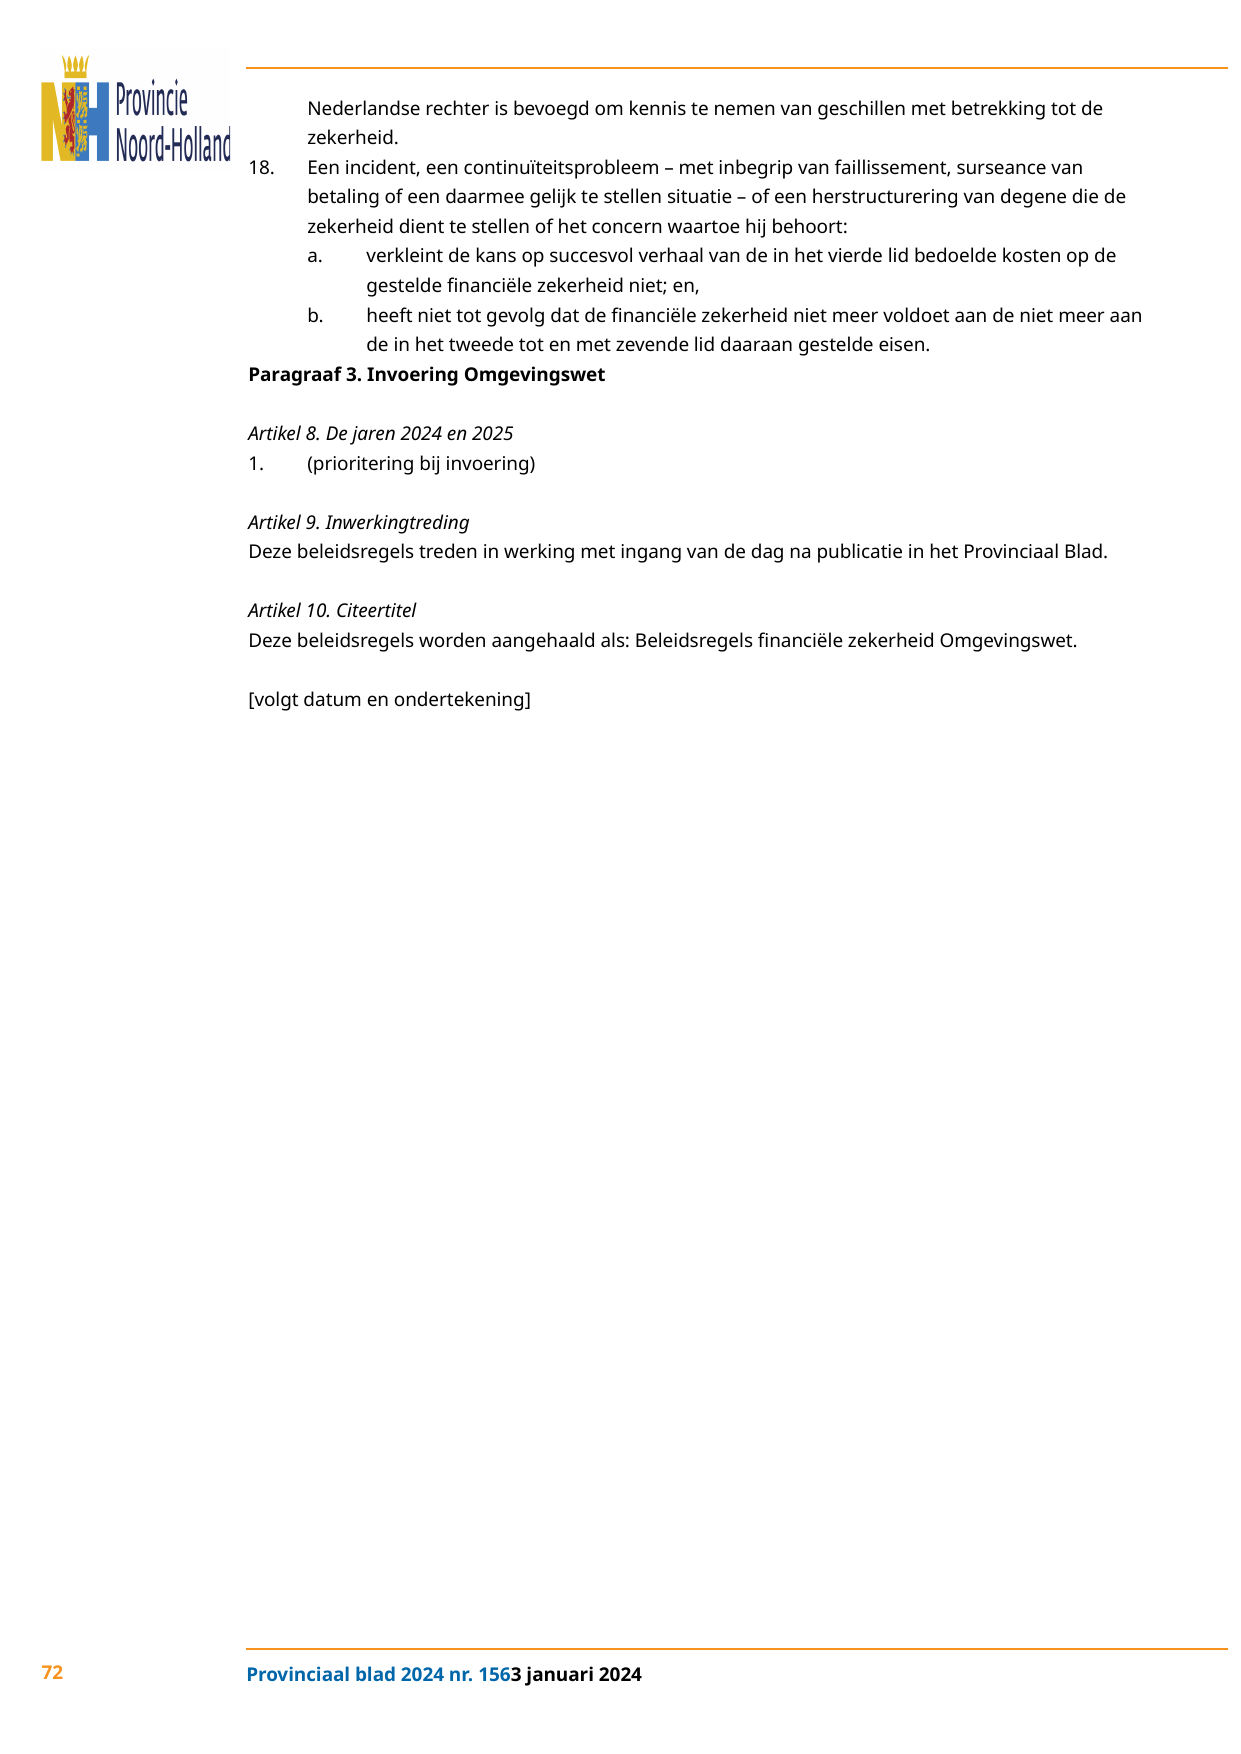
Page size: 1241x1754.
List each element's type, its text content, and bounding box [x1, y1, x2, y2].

text Deze beleidsregels worden aangehaald als: Beleidsregels financiële zekerheid Omgevingswet. [248, 627, 1152, 653]
list Een incident, een continuïteitsprobleem – met inbegrip van faillissement, surseance van betaling of een daarmee gelijk te stellen situatie – of een herstructurering van degene die de zekerheid dient te stellen of het concern waartoe hij behoort: [248, 154, 1152, 239]
text Deze beleidsregels treden in werking met ingang van de dag na publicatie in het Provinciaal Blad. [248, 538, 1152, 564]
text [volgt datum en ondertekening] [248, 686, 1152, 712]
text Paragraaf 3. Invoering Omgevingswet [248, 361, 1152, 387]
list verkleint de kans op succesvol verhaal van de in het vierde lid bedoelde kosten op de gestelde financiële zekerheid niet; en, [307, 243, 1152, 298]
list heeft niet tot gevolg dat de financiële zekerheid niet meer voldoet aan de niet meer aan de in het tweede tot en met zevende lid daaraan gestelde eisen. [307, 302, 1152, 357]
text Artikel 10. Citeertitel [248, 598, 1152, 623]
text Artikel 9. Inwerkingtreding [248, 509, 1152, 535]
list (prioritering bij invoering) [248, 450, 1152, 476]
list Nederlandse rechter is bevoegd om kennis te nemen van geschillen met betrekking tot de zekerheid. [248, 95, 1152, 150]
text Artikel 8. De jaren 2024 en 2025 [248, 420, 1152, 446]
picture [41, 47, 231, 172]
